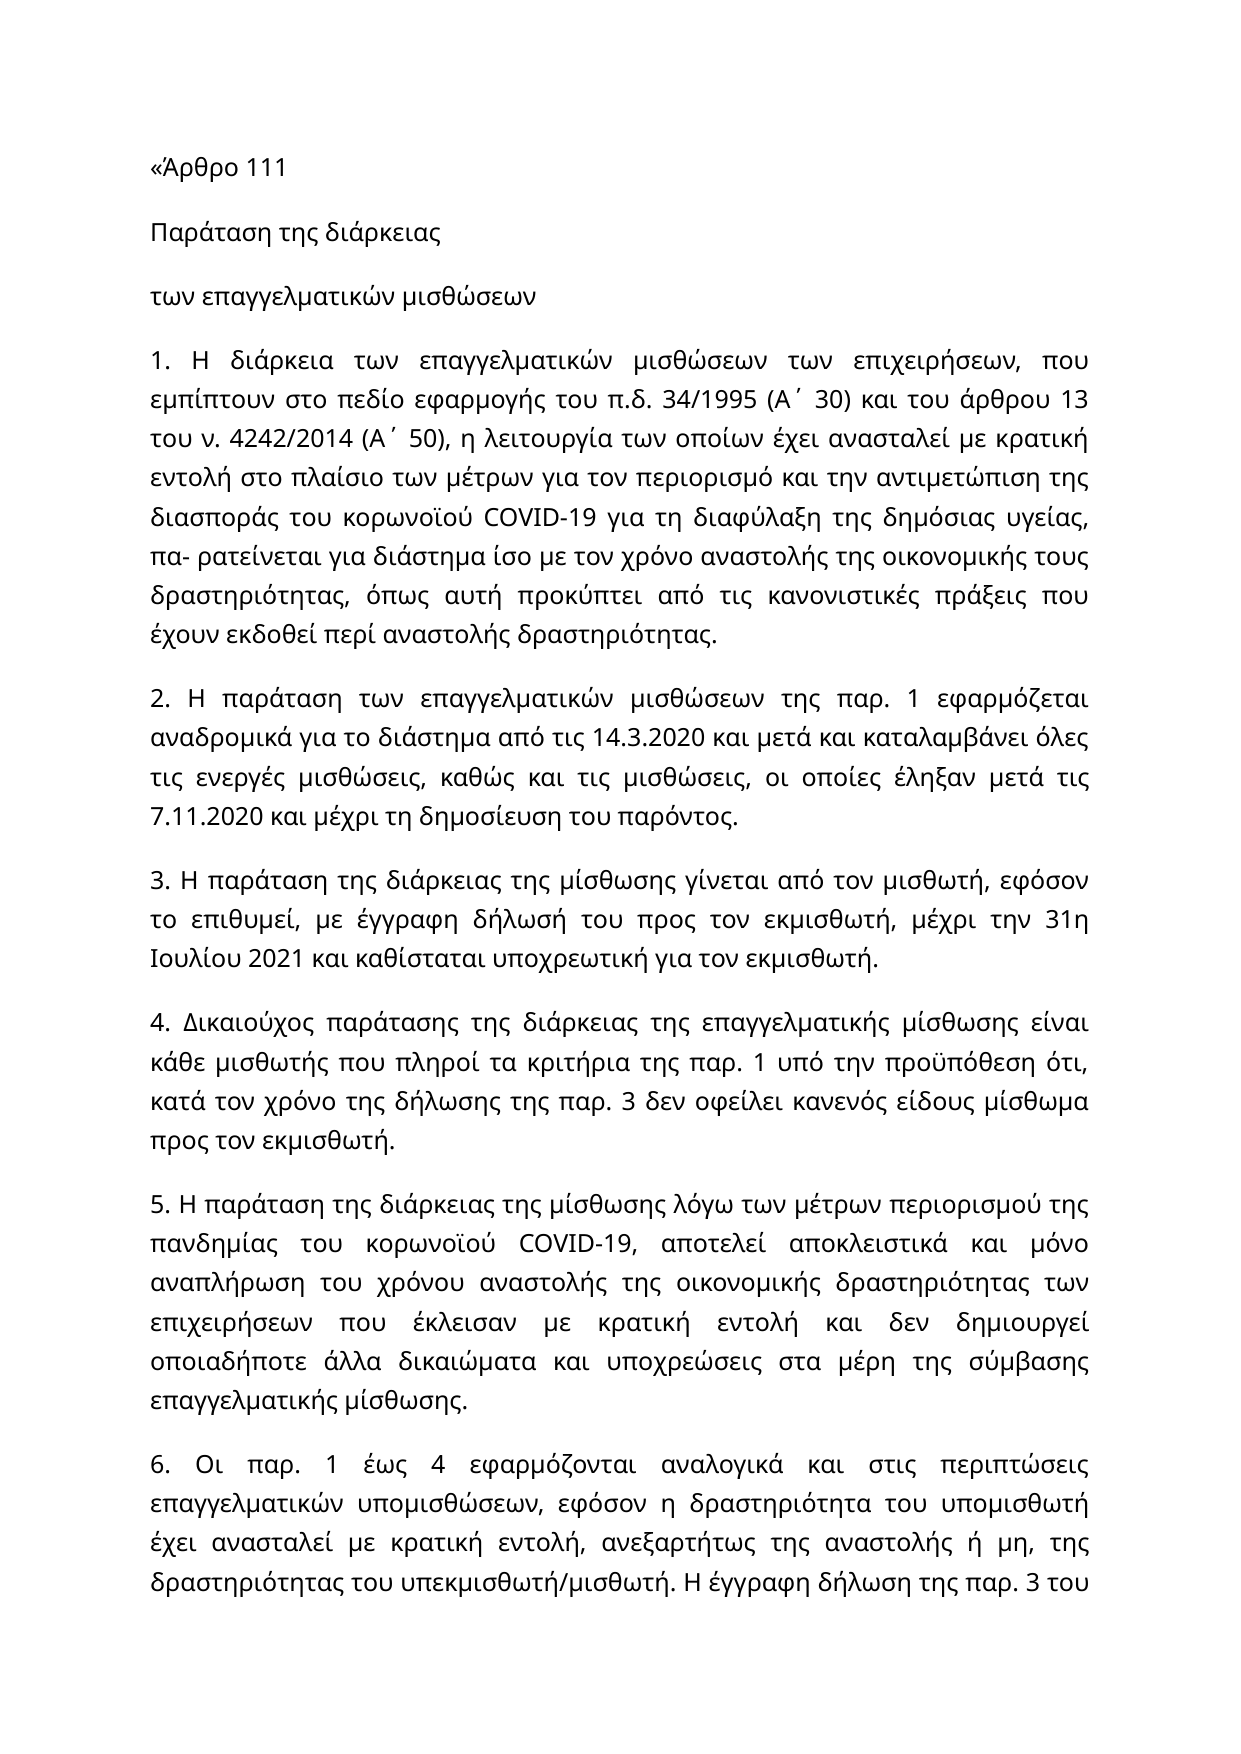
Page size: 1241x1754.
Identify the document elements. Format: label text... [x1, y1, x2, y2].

text «Άρθρο 111 [150, 150, 1090, 184]
text των επαγγελματικών μισθώσεων [150, 278, 1090, 312]
text 4. Δικαιούχος παράτασης της διάρκειας της επαγγελματικής μίσθωσης είναι κάθε μισθωτής που πληροί τα κριτήρια της παρ. 1 υπό την προϋπόθεση ότι, κατά τον χρόνο της δήλωσης της παρ. 3 δεν οφείλει κανενός είδους μίσθωμα προς τον εκμισθωτή. [150, 1005, 1090, 1157]
text Παράταση της διάρκειας [150, 214, 1090, 248]
text 3. Η παράταση της διάρκειας της μίσθωσης γίνεται από τον μισθωτή, εφόσον το επιθυμεί, με έγγραφη δήλωσή του προς τον εκμισθωτή, μέχρι την 31η Ιουλίου 2021 και καθίσταται υποχρεωτική για τον εκμισθωτή. [150, 862, 1090, 975]
text 1. Η διάρκεια των επαγγελματικών μισθώσεων των επιχειρήσεων, που εμπίπτουν στο πεδίο εφαρμογής του π.δ. 34/1995 (Α΄ 30) και του άρθρου 13 του ν. 4242/2014 (Α΄ 50), η λειτουργία των οποίων έχει ανασταλεί με κρατική εντολή στο πλαίσιο των μέτρων για τον περιορισμό και την αντιμετώπιση της διασποράς του κορωνοϊού COVID-19 για τη διαφύλαξη της δημόσιας υγείας, πα- ρατείνεται για διάστημα ίσο με τον χρόνο αναστολής της οικονομικής τους δραστηριότητας, όπως αυτή προκύπτει από τις κανονιστικές πράξεις που έχουν εκδοθεί περί αναστολής δραστηριότητας. [150, 342, 1090, 651]
text 5. Η παράταση της διάρκειας της μίσθωσης λόγω των μέτρων περιορισμού της πανδημίας του κορωνοϊού COVID-19, αποτελεί αποκλειστικά και μόνο αναπλήρωση του χρόνου αναστολής της οικονομικής δραστηριότητας των επιχειρήσεων που έκλεισαν με κρατική εντολή και δεν δημιουργεί οποιαδήποτε άλλα δικαιώματα και υποχρεώσεις στα μέρη της σύμβασης επαγγελματικής μίσθωσης. [150, 1187, 1090, 1417]
text 2. Η παράταση των επαγγελματικών μισθώσεων της παρ. 1 εφαρμόζεται αναδρομικά για το διάστημα από τις 14.3.2020 και μετά και καταλαμβάνει όλες τις ενεργές μισθώσεις, καθώς και τις μισθώσεις, οι οποίες έληξαν μετά τις 7.11.2020 και μέχρι τη δημοσίευση του παρόντος. [150, 681, 1090, 832]
text 6. Οι παρ. 1 έως 4 εφαρμόζονται αναλογικά και στις περιπτώσεις επαγγελματικών υπομισθώσεων, εφόσον η δραστηριότητα του υπομισθωτή έχει ανασταλεί με κρατική εντολή, ανεξαρτήτως της αναστολής ή μη, της δραστηριότητας του υπεκμισθωτή/μισθωτή. Η έγγραφη δήλωση της παρ. 3 του [150, 1447, 1090, 1598]
